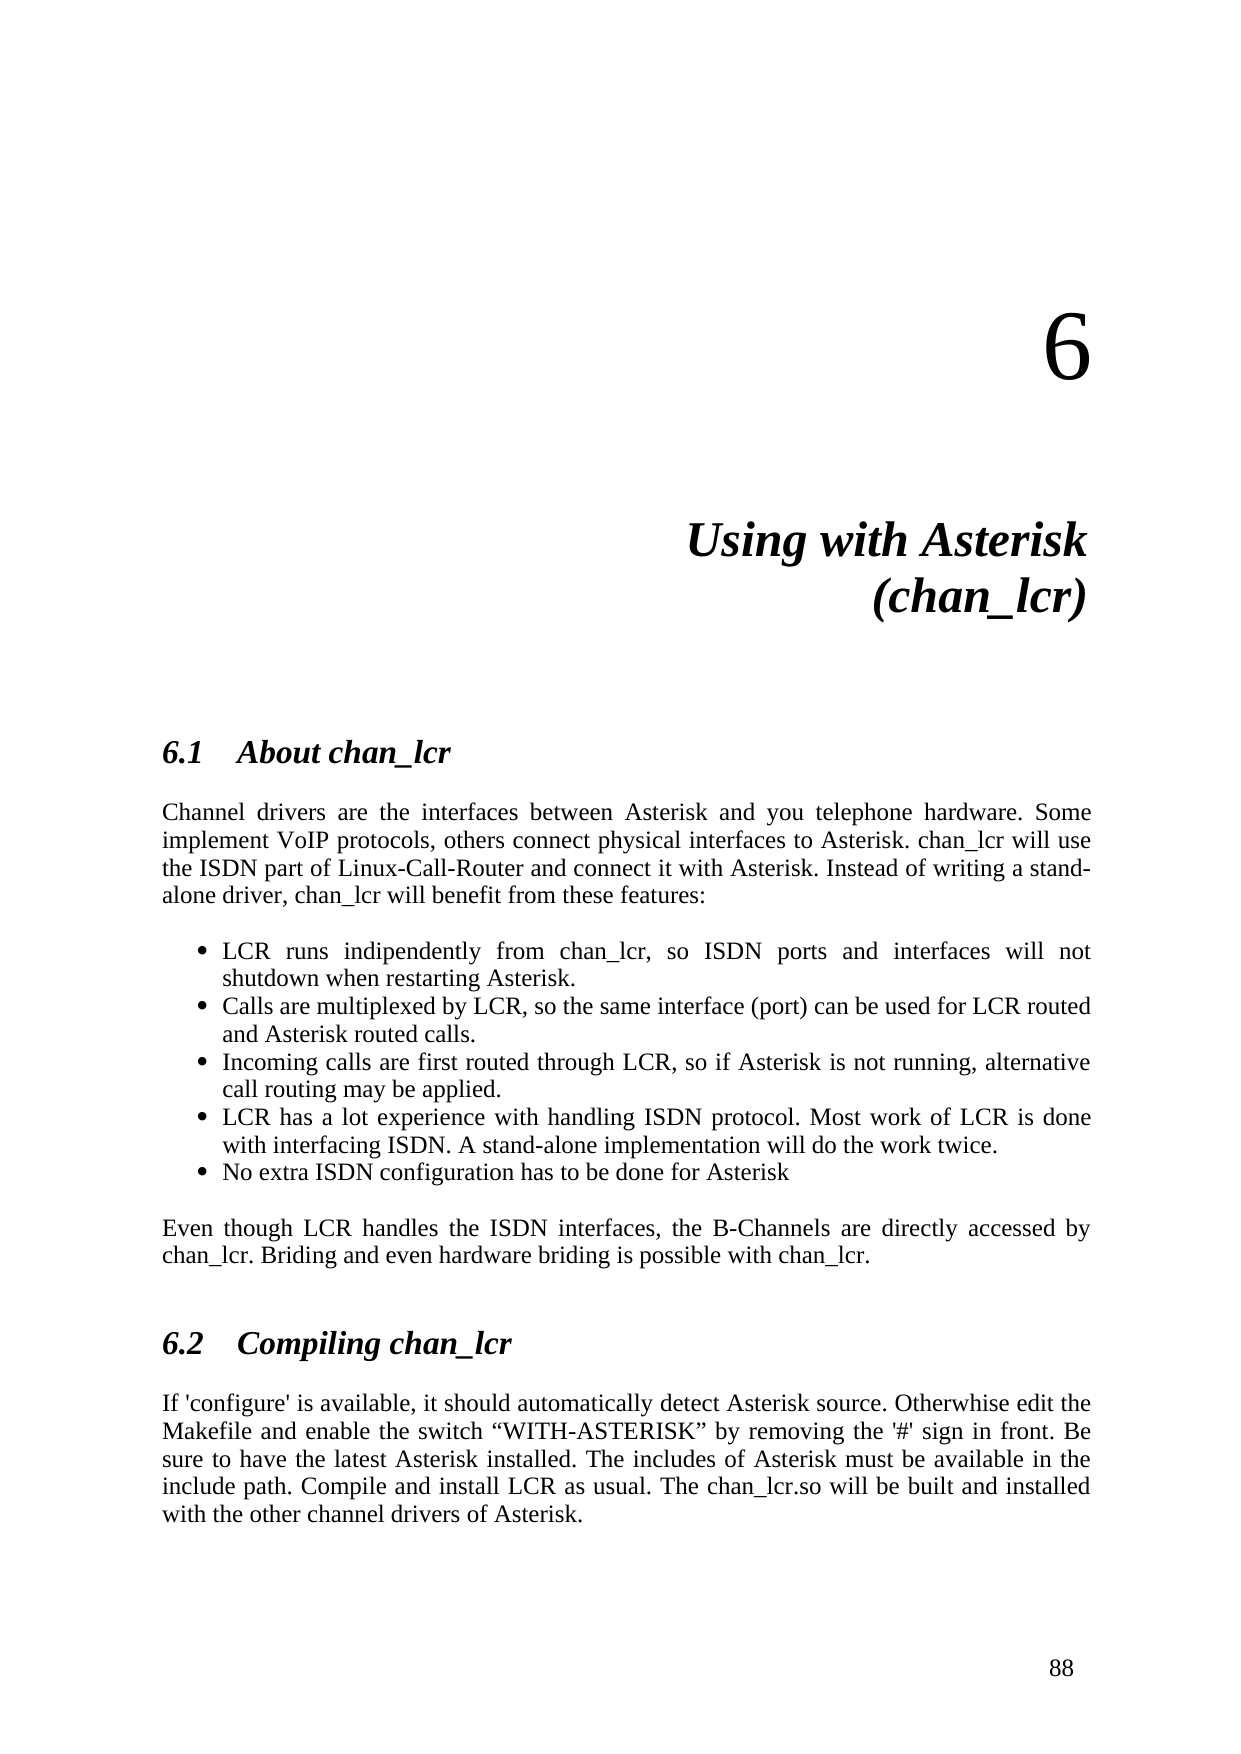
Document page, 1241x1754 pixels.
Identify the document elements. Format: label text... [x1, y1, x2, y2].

list Calls are multiplexed by LCR, so the same interface (port) can be used for LCR routed and Asterisk routed calls. [198, 992, 1092, 1048]
list LCR runs indipendently from chan_lcr, so ISDN ports and interfaces will not shutdown when restarting Asterisk. [198, 937, 1092, 992]
text Channel drivers are the interfaces between Asterisk and you telephone hardware. Some implement VoIP protocols, others connect physical interfaces to Asterisk. chan_lcr will use the ISDN part of Linux-Call-Router and connect it with Asterisk. Instead of writing a stand-alone driver, chan_lcr will benefit from these features: [162, 798, 1092, 909]
text 6 [162, 291, 1092, 401]
text 6.2 Compiling chan_lcr [162, 1325, 1092, 1362]
text 6.1 About chan_lcr [162, 734, 1092, 771]
text Even though LCR handles the ISDN interfaces, the B-Channels are directly accessed by chan_lcr. Briding and even hardware briding is possible with chan_lcr. [162, 1214, 1092, 1269]
subtitle Using with Asterisk [162, 512, 1092, 567]
text (chan_lcr) [162, 567, 1092, 623]
list Incoming calls are first routed through LCR, so if Asterisk is not running, alternative call routing may be applied. [198, 1048, 1092, 1103]
text If 'configure' is available, it should automatically detect Asterisk source. Otherwhise edit the Makefile and enable the switch “WITH-ASTERISK” by removing the '#' sign in front. Be sure to have the latest Asterisk installed. The includes of Asterisk must be available in the include path. Compile and install LCR as usual. The chan_lcr.so will be built and installed with the other channel drivers of Asterisk. [162, 1389, 1092, 1528]
list LCR has a lot experience with handling ISDN protocol. Most work of LCR is done with interfacing ISDN. A stand-alone implementation will do the work twice. [198, 1103, 1092, 1158]
list No extra ISDN configuration has to be done for Asterisk [198, 1158, 1092, 1186]
